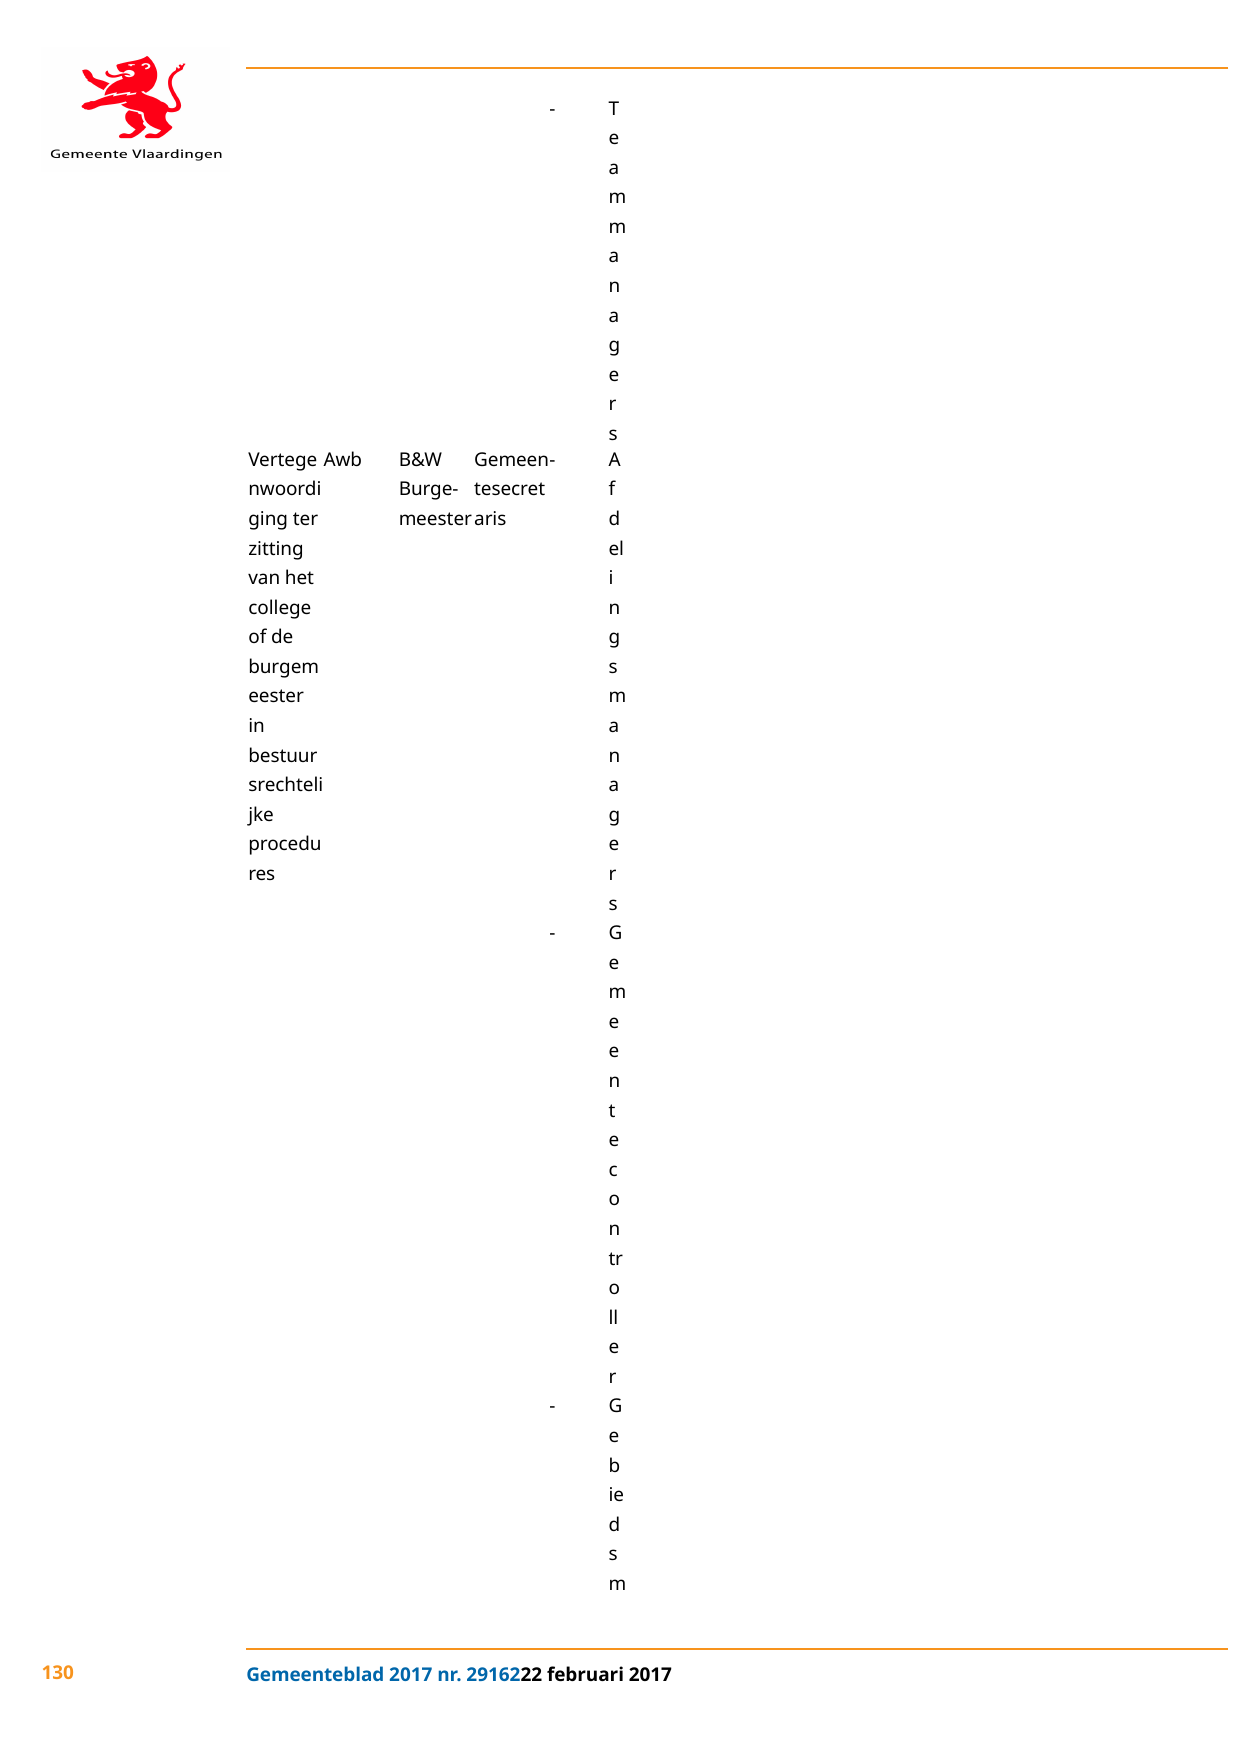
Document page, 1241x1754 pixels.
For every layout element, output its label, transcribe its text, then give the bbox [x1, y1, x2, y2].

table_cell Afdelingsmanagers Gemeentecontroller Gebiedsm [549, 446, 624, 1596]
table_cell B&W Burge-meester [399, 446, 474, 1596]
picture [41, 47, 231, 172]
table_cell [625, 95, 700, 446]
table_cell [625, 446, 700, 1596]
table_cell Awb [323, 446, 398, 1596]
table_cell [248, 95, 323, 446]
table_cell Vertegenwoordiging ter zitting van het college of de burgemeester in bestuursrechtelijke procedures [248, 446, 323, 1596]
table_cell [399, 95, 474, 446]
table_cell [323, 95, 398, 446]
table_cell Teammanagers [549, 95, 624, 446]
table_cell [474, 95, 549, 446]
table_cell Gemeentesecretaris [474, 446, 549, 1596]
